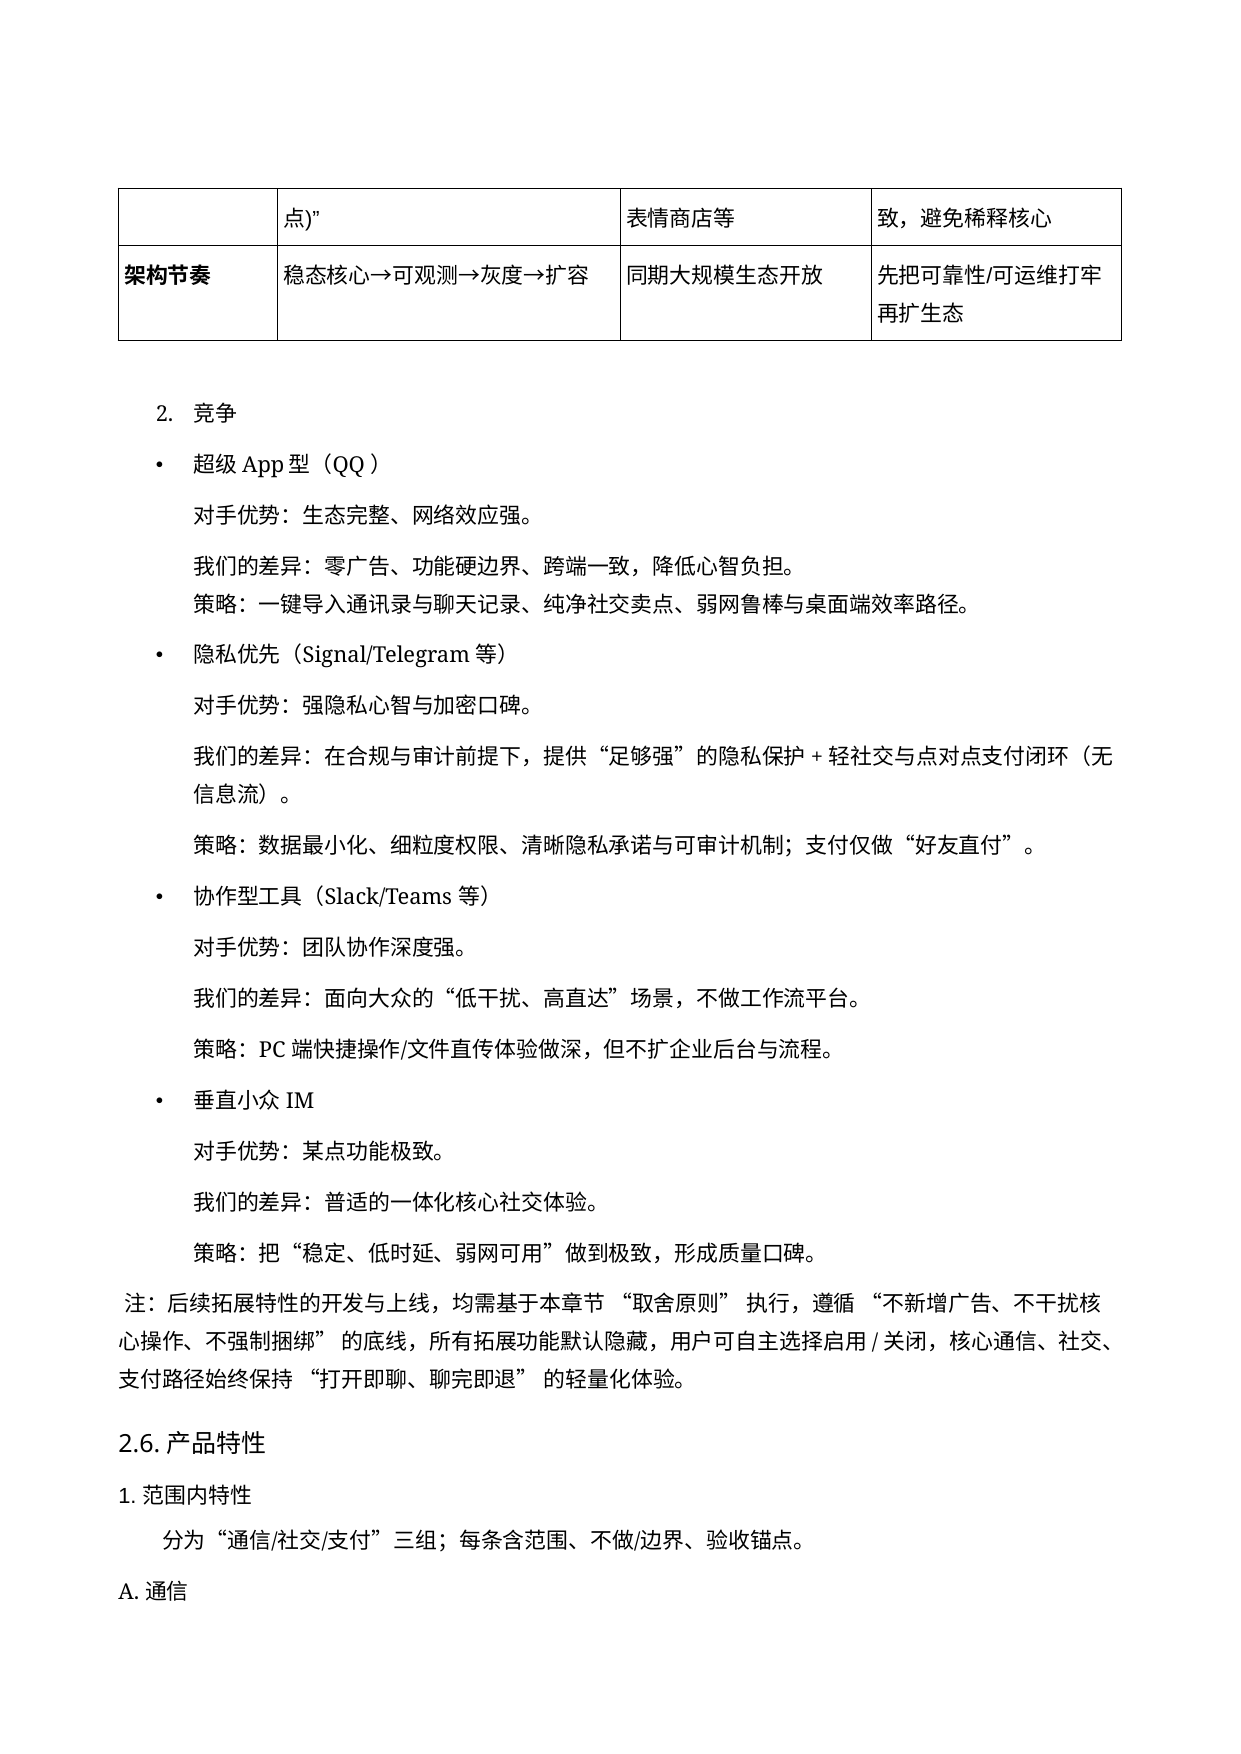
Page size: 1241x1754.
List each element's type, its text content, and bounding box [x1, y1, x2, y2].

list 策略：数据最小化、细粒度权限、清晰隐私承诺与可审计机制；支付仅做“好友直付”。 [156, 828, 1122, 860]
list 我们的差异：在合规与审计前提下，提供“足够强”的隐私保护 + 轻社交与点对点支付闭环（无信息流）。 [156, 739, 1122, 809]
text 分为“通信/社交/支付”三组；每条含范围、不做/边界、验收锚点。 [118, 1523, 1122, 1554]
table_cell 表情商店等 [621, 189, 871, 245]
subtitle 产品特性 [118, 1423, 1122, 1459]
table_cell 稳态核心→可观测→灰度→扩容 [278, 246, 620, 340]
list 我们的差异：普适的一体化核心社交体验。 [156, 1185, 1122, 1216]
table_cell [119, 189, 277, 245]
list 竞争 [156, 396, 1122, 428]
text 注：后续拓展特性的开发与上线，均需基于本章节 “取舍原则” 执行，遵循 “不新增广告、不干扰核心操作、不强制捆绑” 的底线，所有拓展功能默认隐藏，用户可自主选择启用 / 关闭，核心通信、社交、支付路径始终保持 “打开即聊、聊完即退” 的轻量化体验。 [118, 1286, 1122, 1394]
list 隐私优先（Signal/Telegram 等） [156, 637, 1122, 669]
list 对手优势：生态完整、网络效应强。 [156, 498, 1122, 529]
list 策略：把“稳定、低时延、弱网可用”做到极致，形成质量口碑。 [156, 1236, 1122, 1267]
list 垂直小众 IM [156, 1083, 1122, 1114]
list 对手优势：强隐私心智与加密口碑。 [156, 688, 1122, 720]
table_cell 架构节奏 [119, 246, 277, 340]
table_cell 同期大规模生态开放 [621, 246, 871, 340]
table_cell 点)” [278, 189, 620, 245]
list 协作型工具（Slack/Teams 等） [156, 879, 1122, 911]
text A. 通信 [118, 1574, 1122, 1605]
list 我们的差异：面向大众的“低干扰、高直达”场景，不做工作流平台。 [156, 981, 1122, 1013]
table_cell 致，避免稀释核心 [872, 189, 1121, 245]
table_cell 先把可靠性/可运维打牢再扩生态 [872, 246, 1121, 340]
list 对手优势：某点功能极致。 [156, 1134, 1122, 1166]
list 对手优势：团队协作深度强。 [156, 930, 1122, 962]
list 策略：PC 端快捷操作/文件直传体验做深，但不扩企业后台与流程。 [156, 1032, 1122, 1063]
list 超级 App型（QQ ） [156, 447, 1122, 479]
list 我们的差异：零广告、功能硬边界、跨端一致，降低心智负担。 策略：一键导入通讯录与聊天记录、纯净社交卖点、弱网鲁棒与桌面端效率路径。 [156, 549, 1122, 618]
subtitle 范围内特性 [118, 1478, 1122, 1510]
